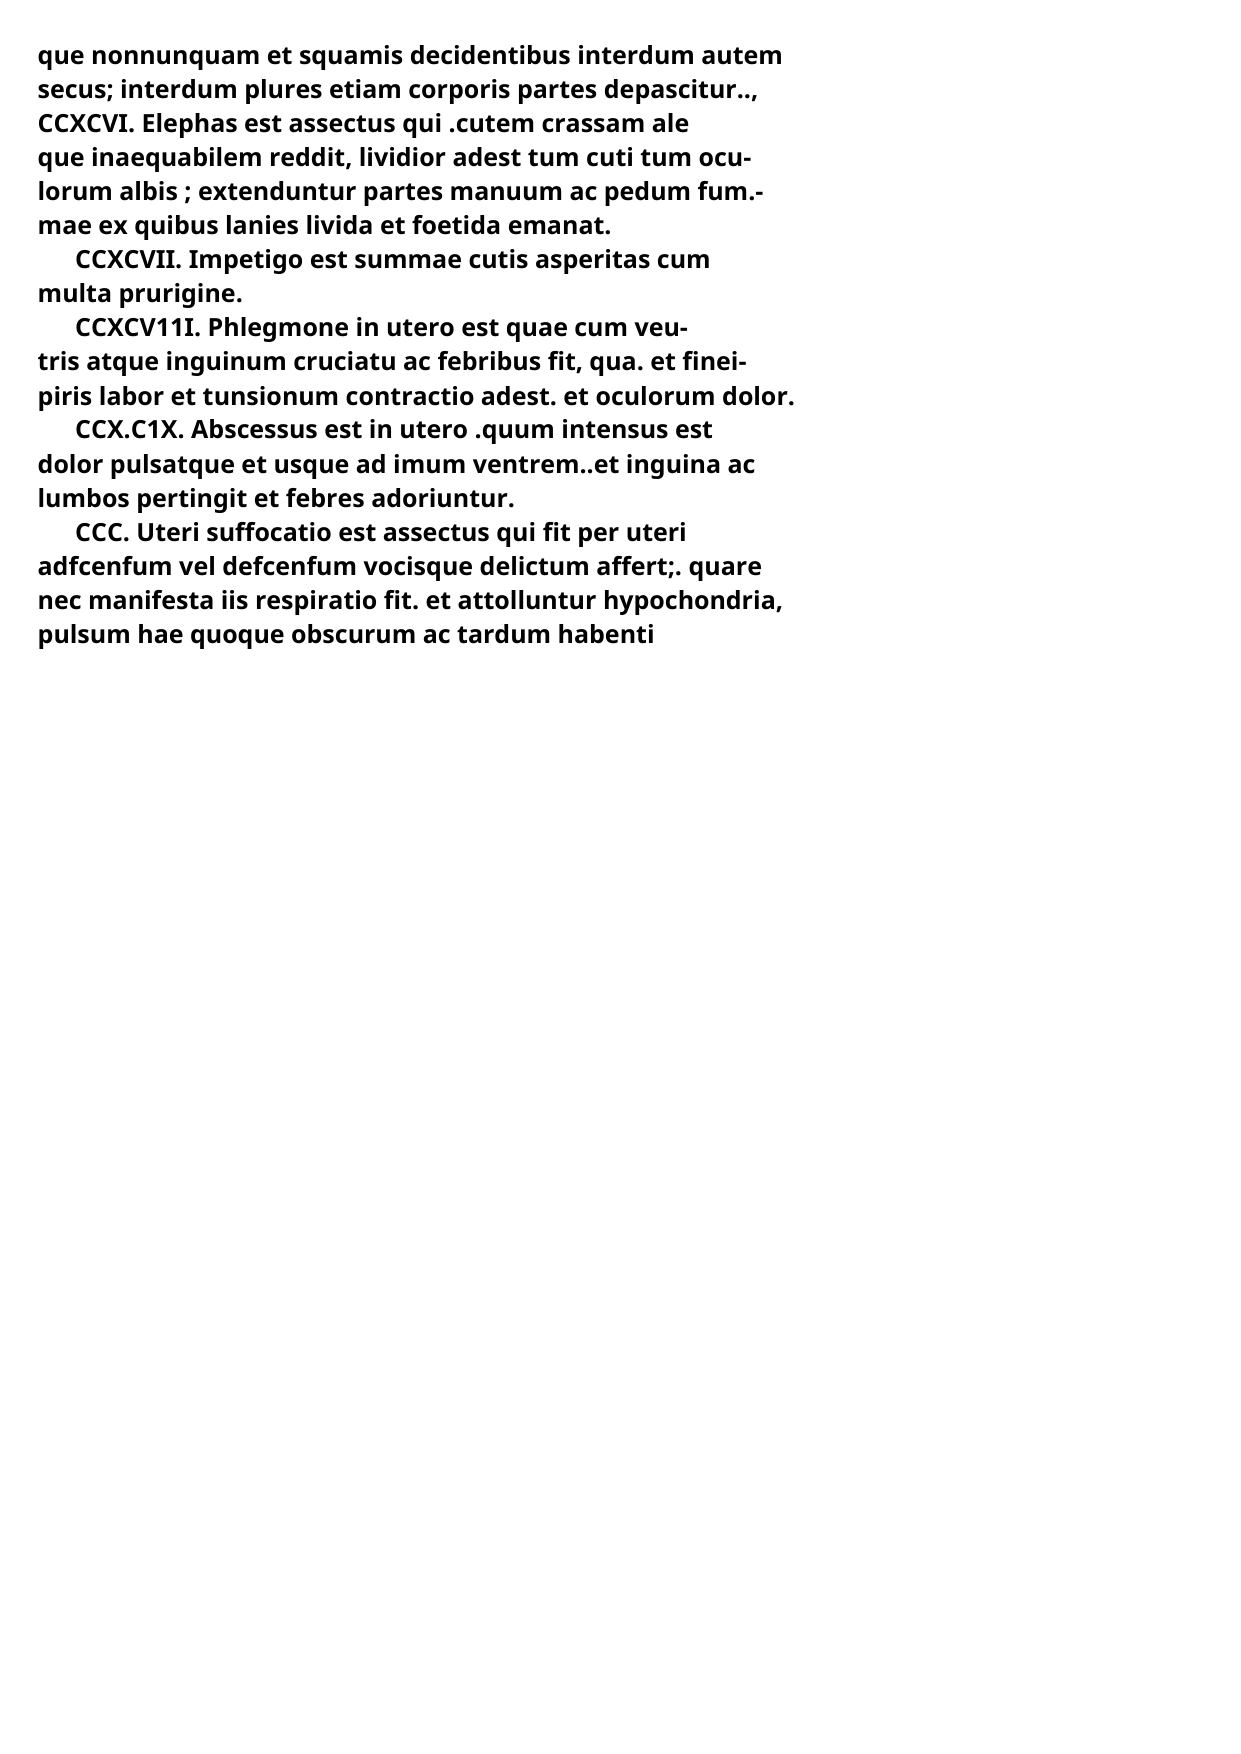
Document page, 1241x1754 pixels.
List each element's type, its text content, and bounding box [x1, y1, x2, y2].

text CCXCVII. Impetigo est summae cutis asperitas cum multa prurigine. [37, 242, 1203, 310]
text CCC. Uteri suffocatio est assectus qui fit per uteri adfcenfum vel defcenfum vocisque delictum affert;. quare nec manifesta iis respiratio fit. et attolluntur hypochondria, pulsum hae quoque obscurum ac tardum habenti [37, 514, 1203, 651]
text CCXCV11I. Phlegmone in utero est quae cum veu- tris atque inguinum cruciatu ac febribus fit, qua. et finei- piris labor et tunsionum contractio adest. et oculorum dolor. [37, 310, 1203, 412]
text que nonnunquam et squamis decidentibus interdum autem secus; interdum plures etiam corporis partes depascitur.., CCXCVI. Elephas est assectus qui .cutem crassam ale que inaequabilem reddit, lividior adest tum cuti tum ocu- lorum albis ; extenduntur partes manuum ac pedum fum.- mae ex quibus lanies livida et foetida emanat. [37, 37, 1203, 242]
text CCX.C1X. Abscessus est in utero .quum intensus est dolor pulsatque et usque ad imum ventrem..et inguina ac lumbos pertingit et febres adoriuntur. [37, 412, 1203, 514]
